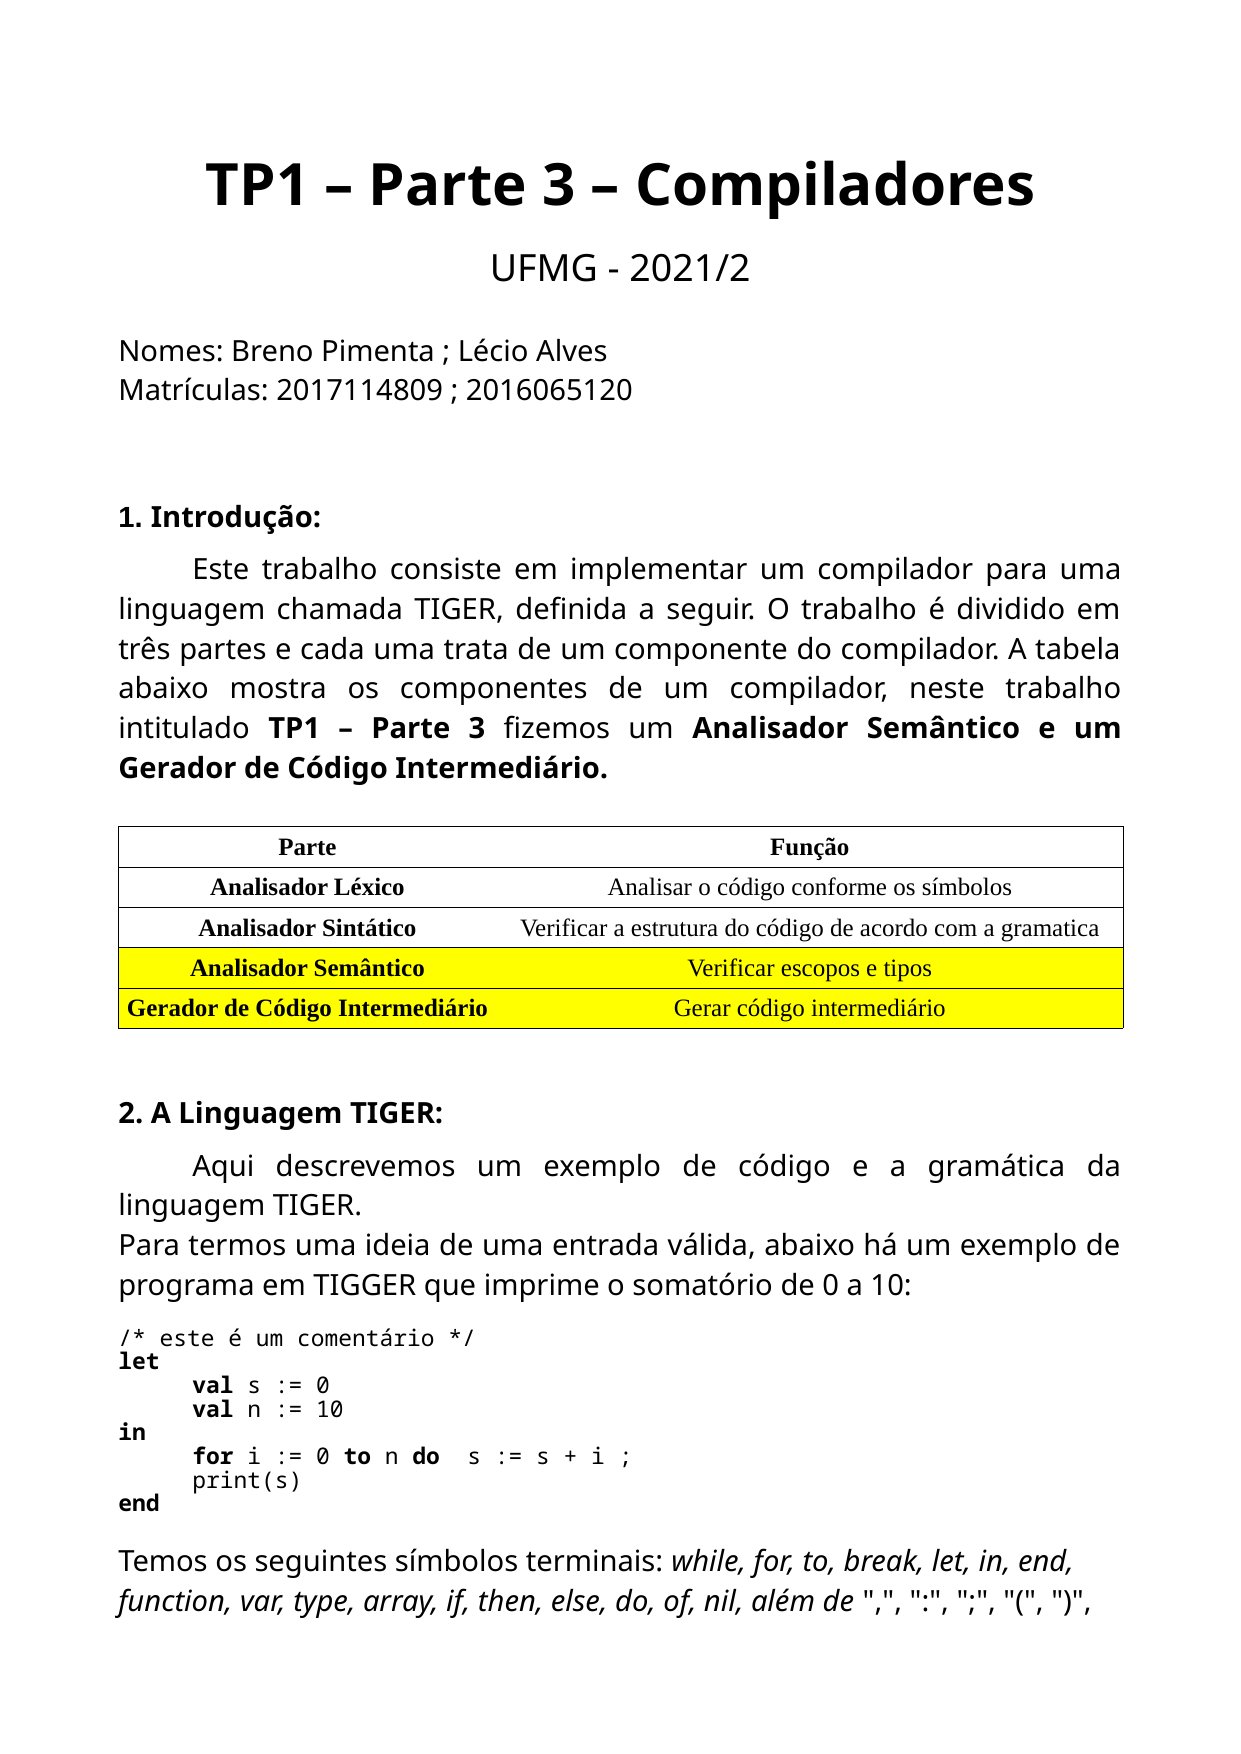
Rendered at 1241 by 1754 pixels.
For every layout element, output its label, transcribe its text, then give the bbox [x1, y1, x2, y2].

text for i := 0 to n do s := s + i ; [118, 1446, 1122, 1469]
table_cell Analisador Sintático [119, 908, 496, 947]
text Este trabalho consiste em implementar um compilador para uma linguagem chamada TIGER, definida a seguir. O trabalho é dividido em três partes e cada uma trata de um componente do compilador. A tabela abaixo mostra os componentes de um compilador, neste trabalho intitulado TP1 – Parte 3 fizemos um Analisador Semântico e um Gerador de Código Intermediário. [118, 548, 1122, 787]
subtitle 1. Introdução: [118, 496, 1122, 536]
text in [118, 1422, 1122, 1446]
table_cell Analisador Semântico [119, 948, 496, 988]
table_header Parte [119, 827, 496, 867]
text Temos os seguintes símbolos terminais: while, for, to, break, let, in, end, function, var, type, array, if, then, else, do, of, nil, além de ",", ":", ";", "(", ")", [118, 1540, 1122, 1619]
text Aqui descrevemos um exemplo de código e a gramática da linguagem TIGER. [118, 1145, 1122, 1224]
text end [118, 1493, 1122, 1516]
table_header Função [496, 827, 1123, 867]
subtitle 2. A Linguagem TIGER: [118, 1093, 1122, 1132]
subtitle UFMG - 2021/2 [118, 241, 1122, 292]
text let val s := 0 val n := 10 [118, 1351, 1122, 1422]
subtitle Nomes: Breno Pimenta ; Lécio Alves Matrículas: 2017114809 ; 2016065120 [118, 330, 1122, 409]
table_cell Verificar escopos e tipos [496, 948, 1123, 988]
text Para termos uma ideia de uma entrada válida, abaixo há um exemplo de programa em TIGGER que imprime o somatório de 0 a 10: [118, 1224, 1122, 1304]
table_cell Analisar o código conforme os símbolos [496, 868, 1123, 907]
text /* este é um comentário */ [118, 1327, 1122, 1351]
table_cell Verificar a estrutura do código de acordo com a gramatica [496, 908, 1123, 947]
table_cell Gerador de Código Intermediário [119, 989, 496, 1028]
text print(s) [118, 1469, 1122, 1493]
table_cell Gerar código intermediário [496, 989, 1123, 1028]
title TP1 – Parte 3 – Compiladores [118, 143, 1122, 223]
table_cell Analisador Léxico [119, 868, 496, 907]
